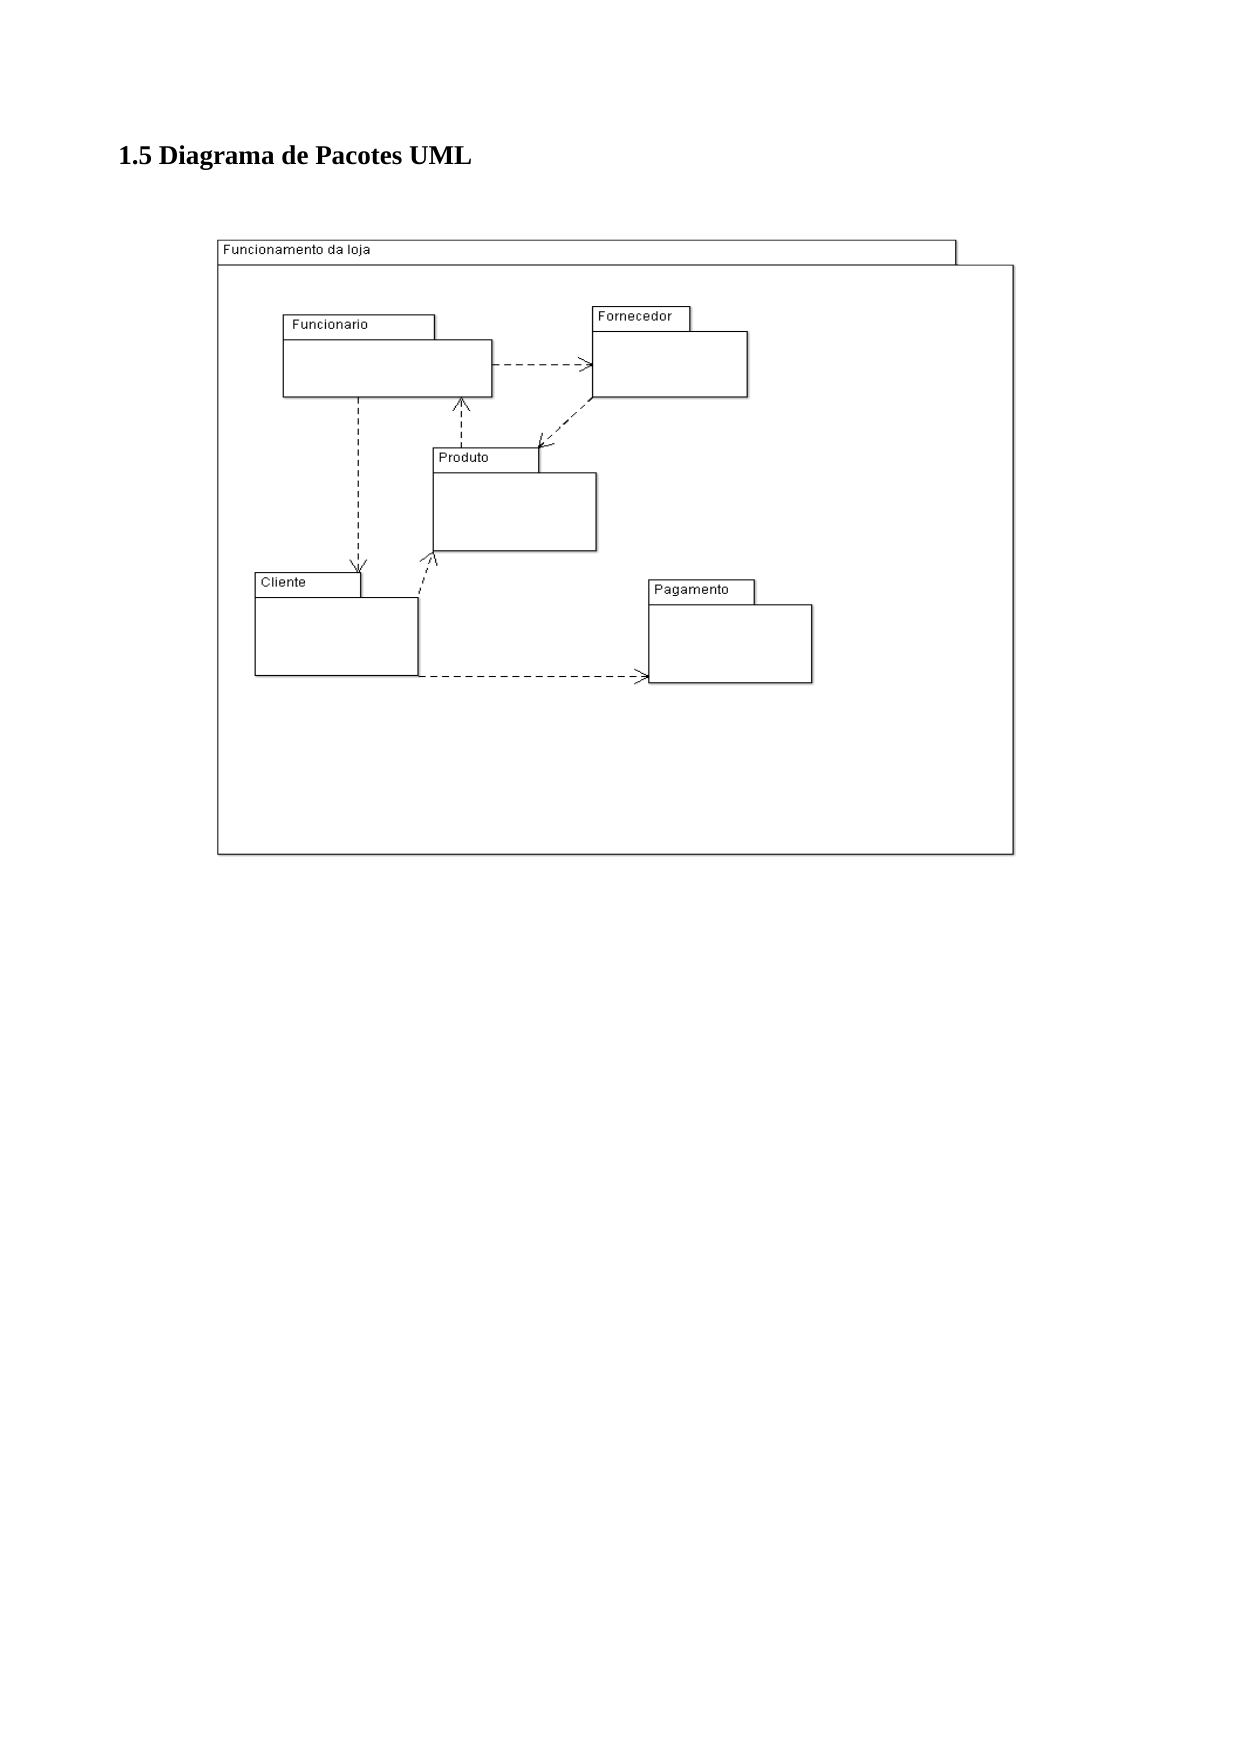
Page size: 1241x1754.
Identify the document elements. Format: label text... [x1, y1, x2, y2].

picture [86, 172, 1145, 1020]
subtitle 1.5 Diagrama de Pacotes UML [118, 139, 1122, 170]
